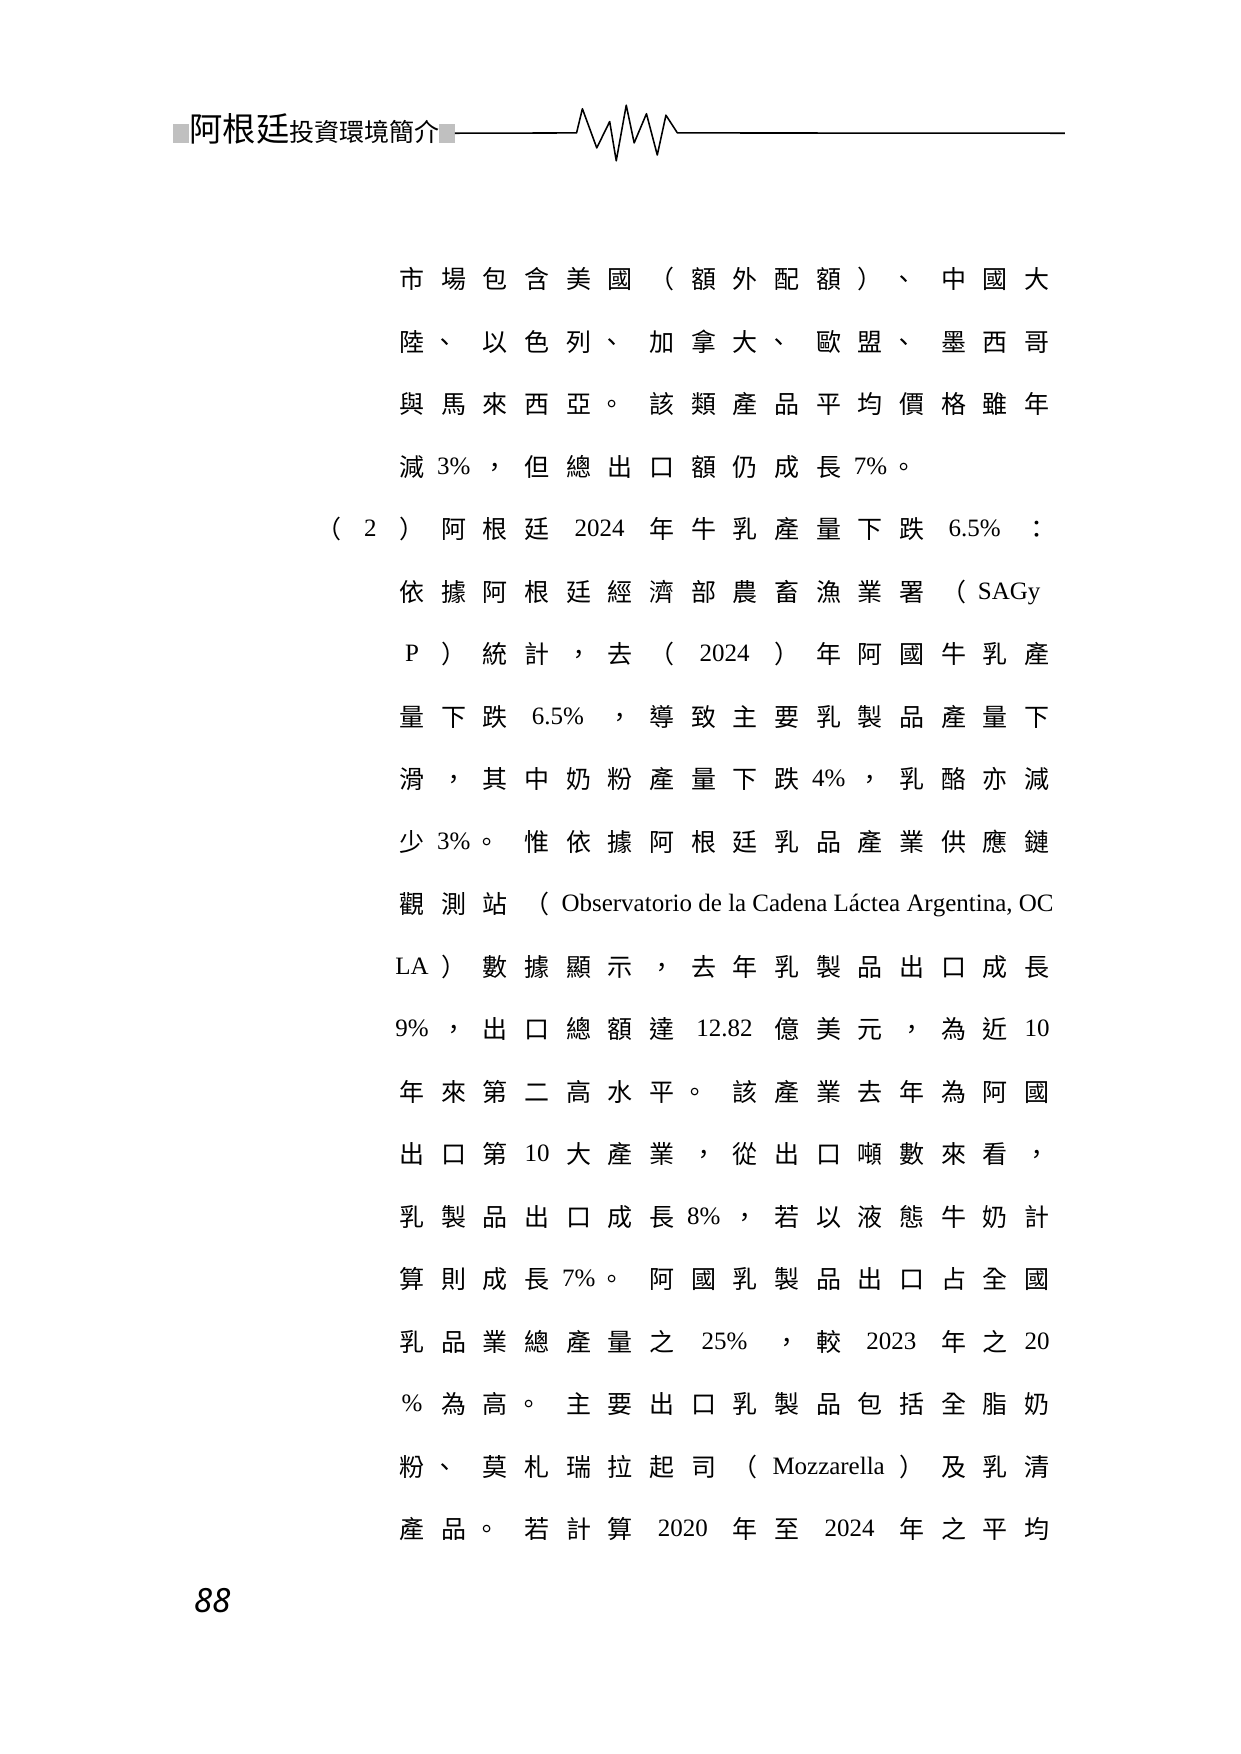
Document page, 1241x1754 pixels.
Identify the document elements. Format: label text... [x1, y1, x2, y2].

text 市場包含美國（額外配額）、中國大陸、以色列、加拿大、歐盟、墨西哥與馬來西亞。該類產品平均價格雖年減3%，但總出口額仍成長7%。 [367, 236, 1058, 486]
text （2）阿根廷2024年牛乳產量下跌6.5%：依據阿根廷經濟部農畜漁業署（SAGyP）統計，去（2024）年阿國牛乳產量下跌6.5%，導致主要乳製品產量下滑，其中奶粉產量下跌4%，乳酪亦減少3%。惟依據阿根廷乳品產業供應鏈觀測站（Observatorio de la Cadena Láctea Argentina, OCLA）數據顯示，去年乳製品出口成長9%，出口總額達12.82億美元，為近10年來第二高水平。該產業去年為阿國出口第10大產業，從出口噸數來看，乳製品出口成長8%，若以液態牛奶計算則成長7%。阿國乳製品出口占全國乳品業總產量之25%，較2023年之20%為高。主要出口乳製品包括全脂奶粉、莫札瑞拉起司（Mozzarella）及乳清產品。若計算2020年至2024年之平均 [306, 486, 1058, 1549]
